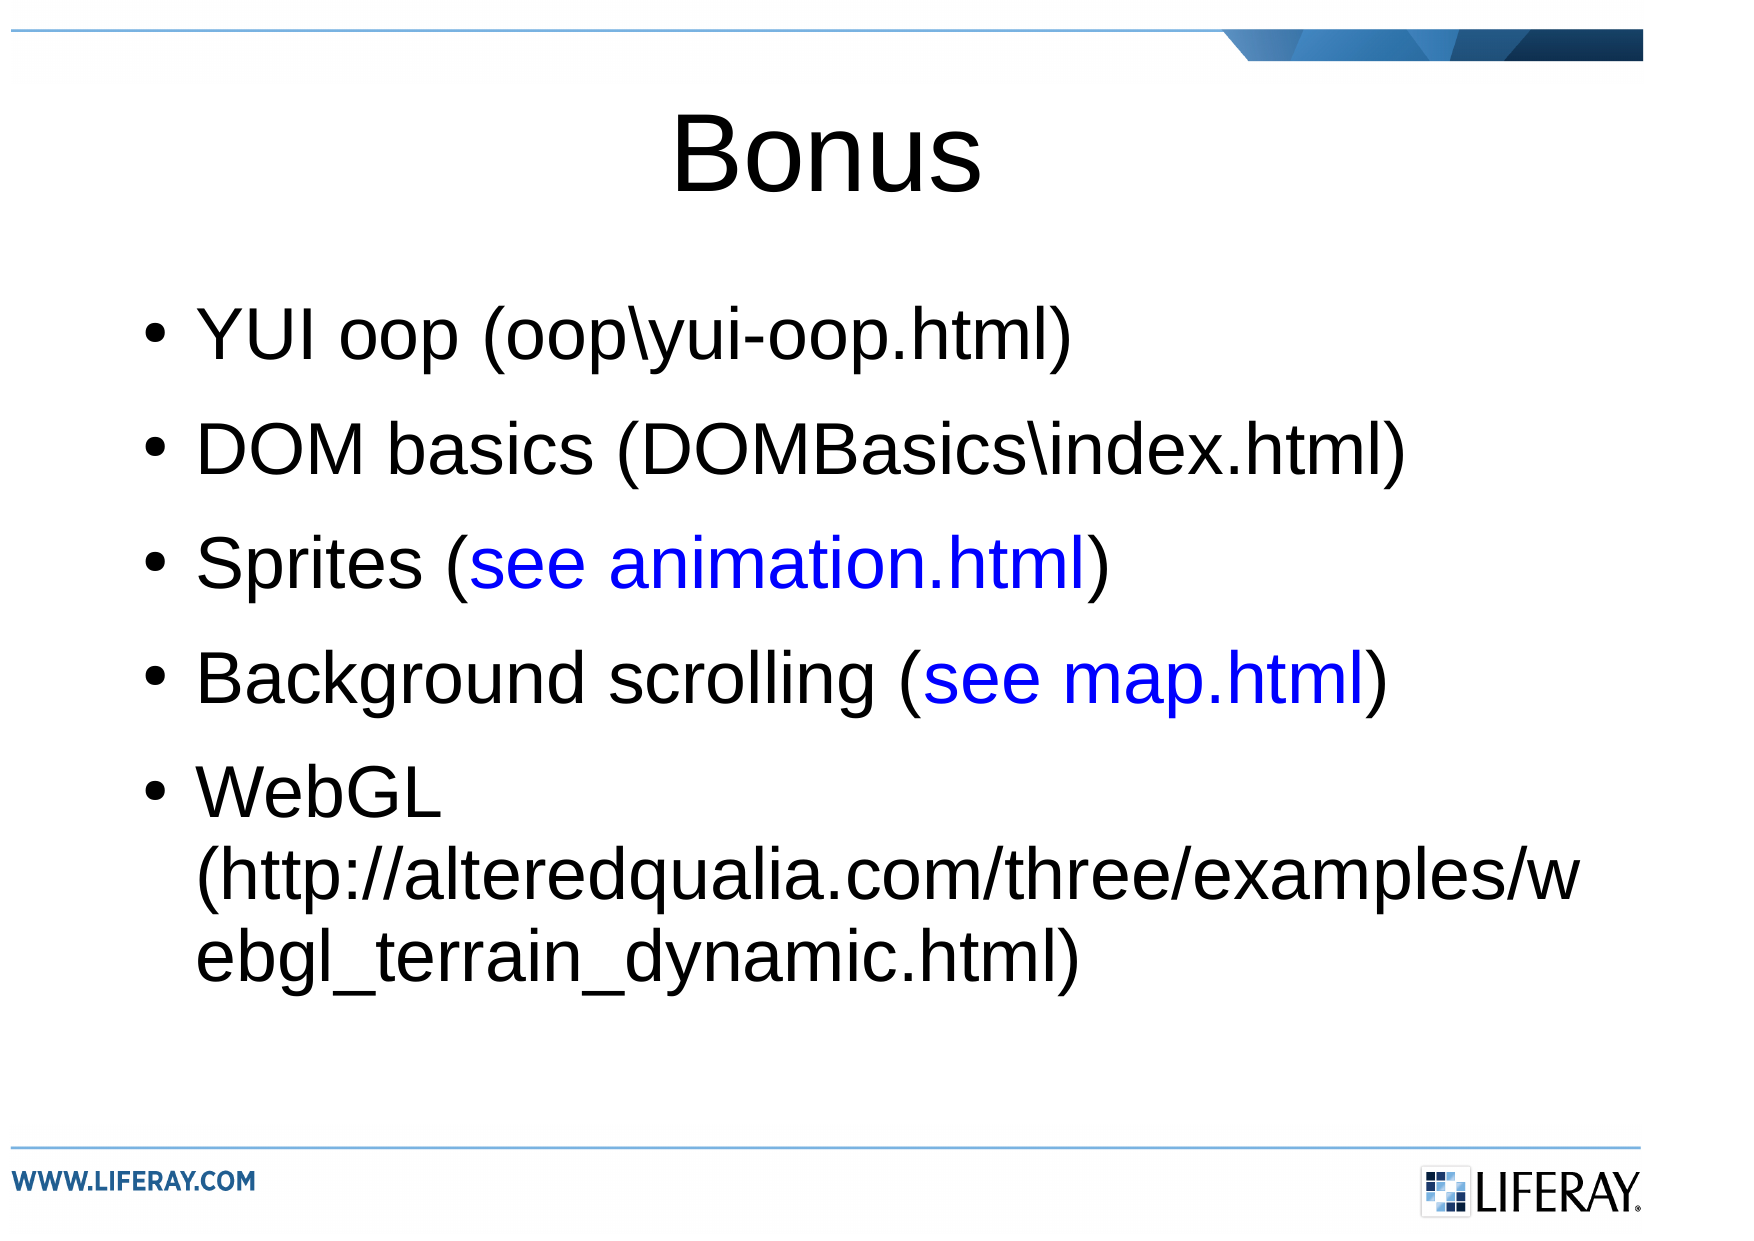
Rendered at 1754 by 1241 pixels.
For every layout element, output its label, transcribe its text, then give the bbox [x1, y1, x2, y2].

title Bonus [82, 49, 1571, 257]
picture [11, 0, 1644, 84]
picture [9, 1124, 1642, 1234]
list YUI oop (oop\yui-oop.html) DOM basics (DOMBasics\index.html) Sprites (see animation.html) Background scrolling (see map.html) WebGL (http://alteredqualia.com/three/examples/webgl_terrain_dynamic.html) [124, 293, 1613, 1013]
